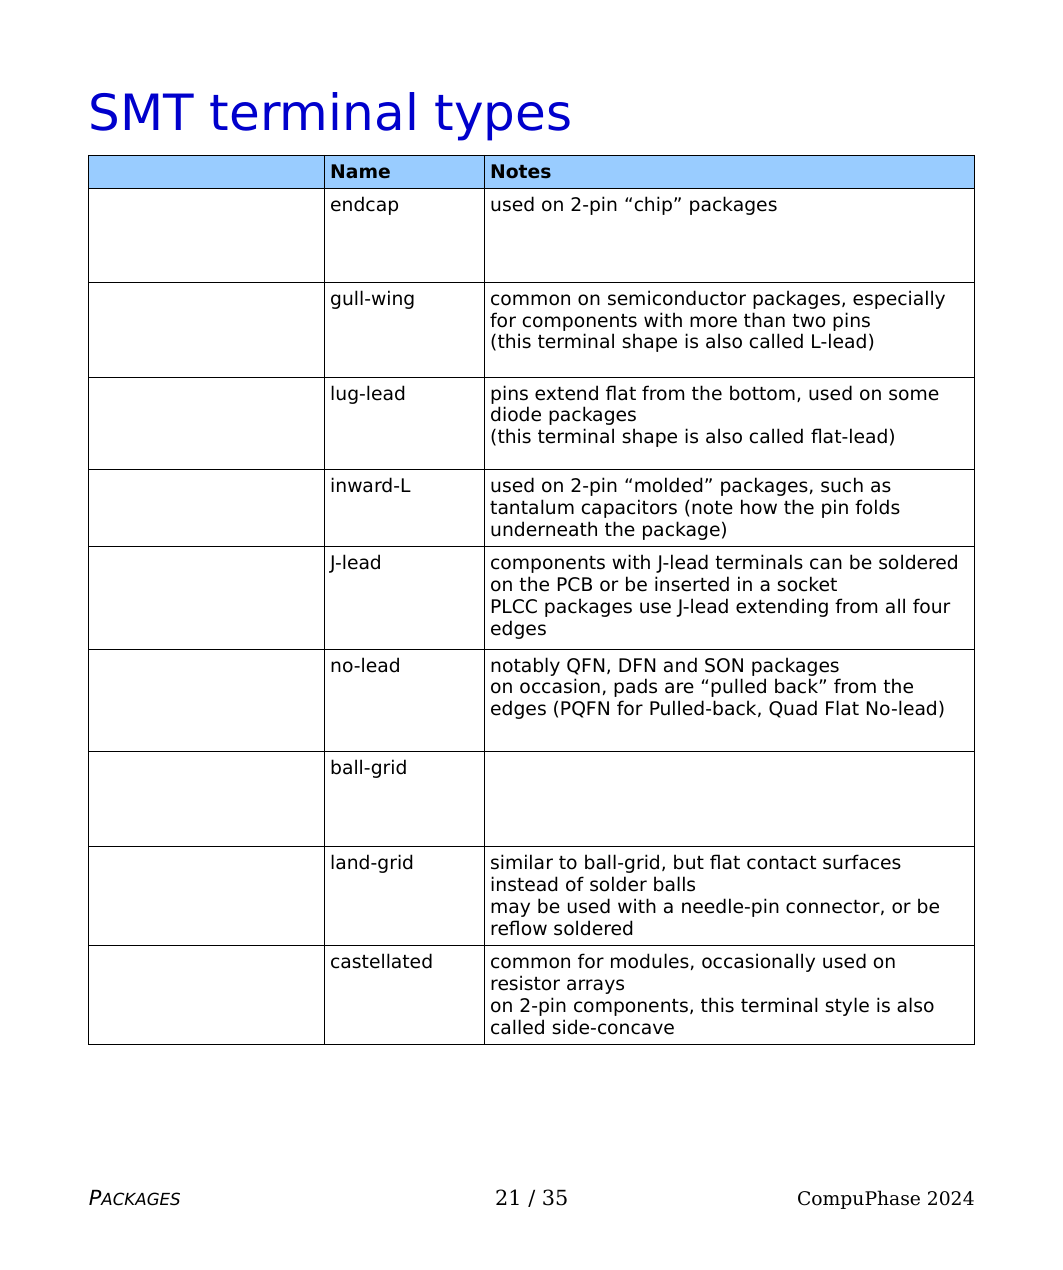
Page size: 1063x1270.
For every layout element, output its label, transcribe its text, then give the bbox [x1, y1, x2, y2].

table_cell castellated [325, 946, 484, 1044]
table_header Name [325, 156, 484, 188]
table_cell ball-grid [325, 752, 484, 846]
table_cell [89, 650, 324, 751]
table_cell [89, 847, 324, 945]
table_cell gull-wing [325, 283, 484, 377]
table_cell [89, 547, 324, 649]
table_cell no-lead [325, 650, 484, 751]
table_cell [89, 378, 324, 469]
table_cell [89, 189, 324, 282]
table_cell [89, 946, 324, 1044]
table_cell [485, 752, 974, 846]
table_header Notes [485, 156, 974, 188]
table_cell land-grid [325, 847, 484, 945]
table_cell [89, 470, 324, 546]
table_cell J-lead [325, 547, 484, 649]
table_cell similar to ball-grid, but flat contact surfaces instead of solder balls may be used with a needle-pin connector, or be reflow soldered [485, 847, 974, 945]
subtitle SMT terminal types [88, 84, 974, 142]
table_cell common on semi­conductor packages, especially for components with more than two pins (this terminal shape is also called L-lead) [485, 283, 974, 377]
table_cell pins extend flat from the bottom, used on some diode packages (this terminal shape is also called flat-lead) [485, 378, 974, 469]
table_cell [89, 283, 324, 377]
table_cell notably QFN, DFN and SON packages on occasion, pads are “pulled back” from the edges (PQFN for Pulled-back, Quad Flat No-lead) [485, 650, 974, 751]
table_cell [89, 752, 324, 846]
table_cell lug-lead [325, 378, 484, 469]
table_cell inward-L [325, 470, 484, 546]
table_cell used on 2-pin “chip” packages [485, 189, 974, 282]
table_cell used on 2-pin “molded” packages, such as tantalum capacitors (note how the pin folds underneath the package) [485, 470, 974, 546]
table_cell endcap [325, 189, 484, 282]
table_cell common for modules, occasionally used on resistor arrays on 2-pin components, this terminal style is also called side-concave [485, 946, 974, 1044]
table_cell components with J-lead terminals can be soldered on the PCB or be inserted in a socket PLCC packages use J-lead extending from all four edges [485, 547, 974, 649]
table_header [89, 156, 324, 188]
